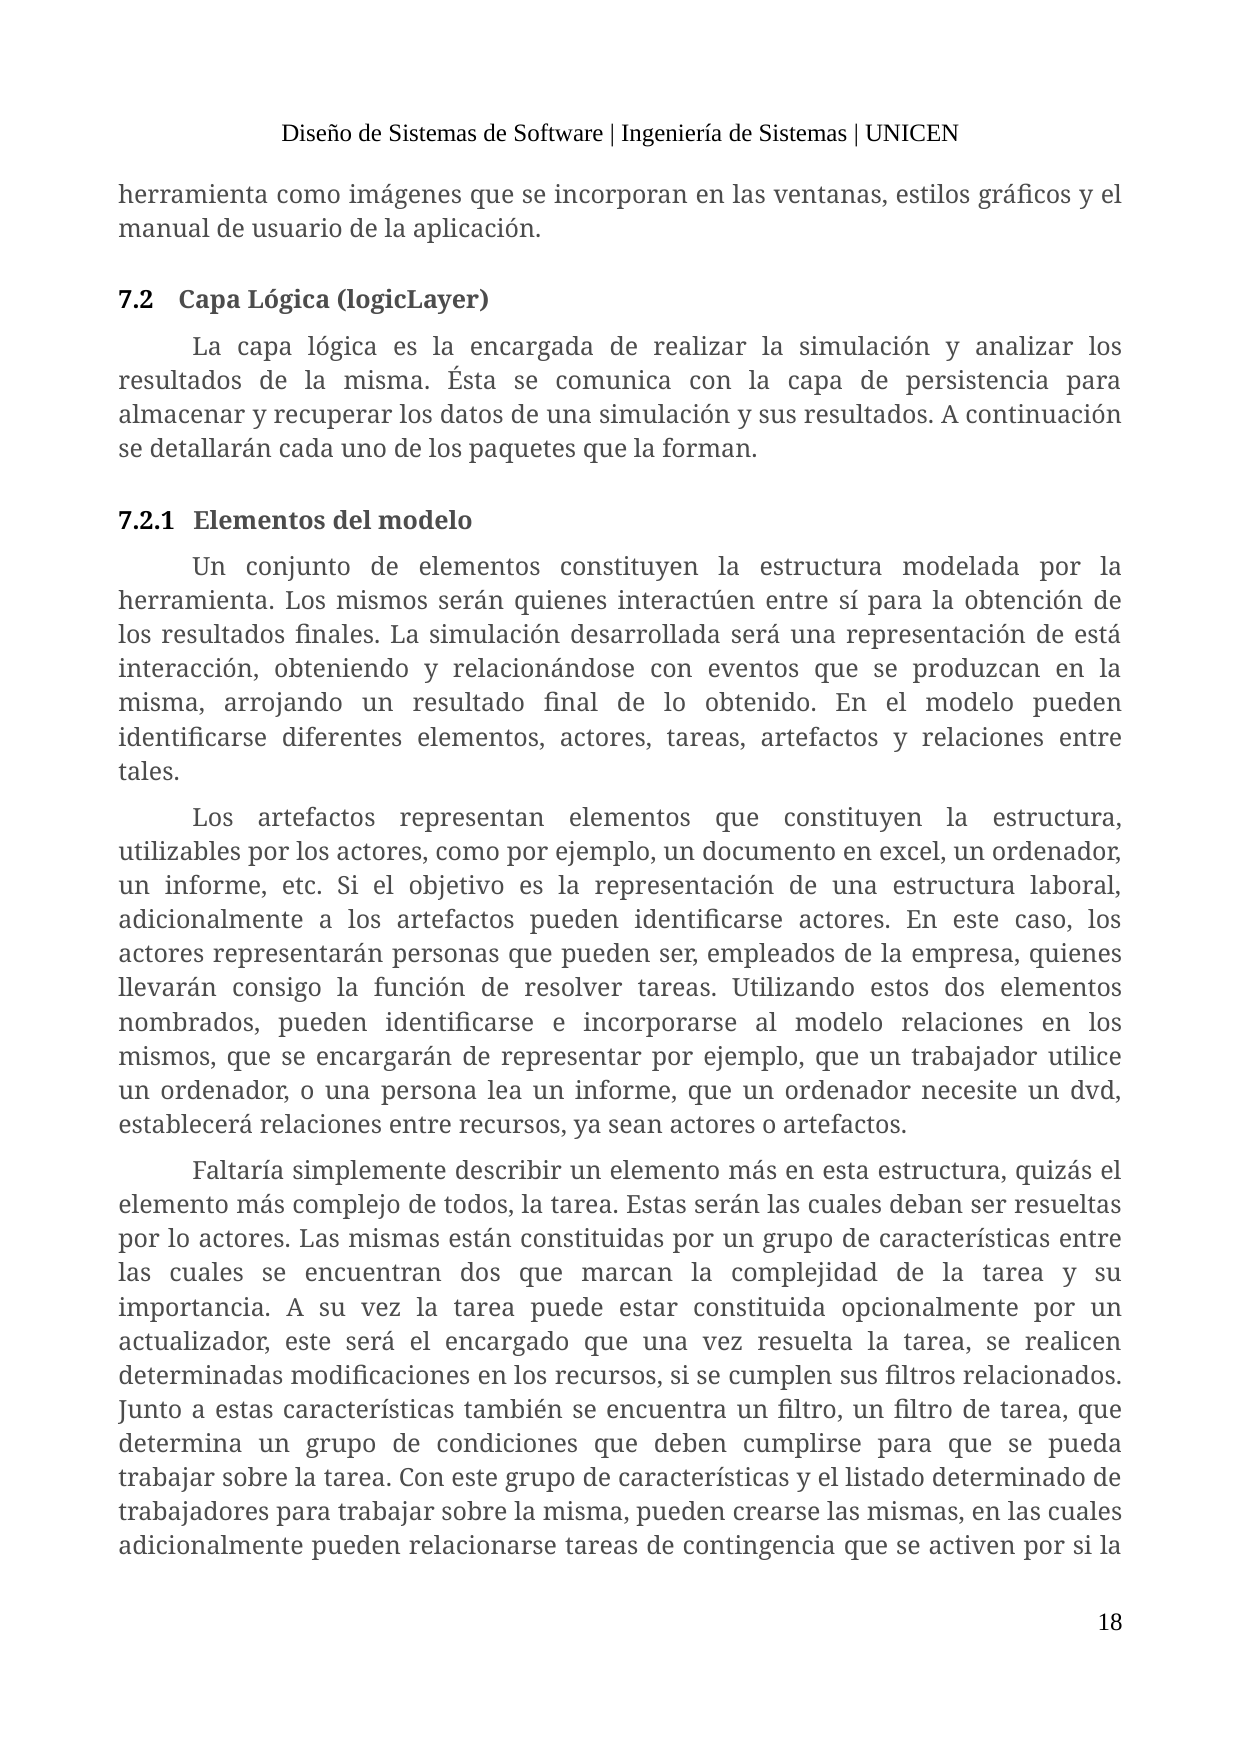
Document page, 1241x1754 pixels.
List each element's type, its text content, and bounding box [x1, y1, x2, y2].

subtitle Capa Lógica (logicLayer) [118, 282, 1122, 316]
text Los artefactos representan elementos que constituyen la estructura, utilizables por los actores, como por ejemplo, un documento en excel, un ordenador, un informe, etc. Si el objetivo es la representación de una estructura laboral, adicionalmente a los artefactos pueden identificarse actores. En este caso, los actores representarán personas que pueden ser, empleados de la empresa, quienes llevarán consigo la función de resolver tareas. Utilizando estos dos elementos nombrados, pueden identificarse e incorporarse al modelo relaciones en los mismos, que se encargarán de representar por ejemplo, que un trabajador utilice un ordenador, o una persona lea un informe, que un ordenador necesite un dvd, establecerá relaciones entre recursos, ya sean actores o artefactos. [118, 800, 1122, 1140]
text La capa lógica es la encargada de realizar la simulación y analizar los resultados de la misma. Ésta se comunica con la capa de persistencia para almacenar y recuperar los datos de una simulación y sus resultados. A continuación se detallarán cada uno de los paquetes que la forman. [118, 328, 1122, 465]
subtitle Elementos del modelo [118, 502, 1122, 536]
text Un conjunto de elementos constituyen la estructura modelada por la herramienta. Los mismos serán quienes interactúen entre sí para la obtención de los resultados finales. La simulación desarrollada será una representación de está interacción, obteniendo y relacionándose con eventos que se produzcan en la misma, arrojando un resultado final de lo obtenido. En el modelo pueden identificarse diferentes elementos, actores, tareas, artefactos y relaciones entre tales. [118, 549, 1122, 787]
text Faltaría simplemente describir un elemento más en esta estructura, quizás el elemento más complejo de todos, la tarea. Estas serán las cuales deban ser resueltas por lo actores. Las mismas están constituidas por un grupo de características entre las cuales se encuentran dos que marcan la complejidad de la tarea y su importancia. A su vez la tarea puede estar constituida opcionalmente por un actualizador, este será el encargado que una vez resuelta la tarea, se realicen determinadas modificaciones en los recursos, si se cumplen sus filtros relacionados. Junto a estas características también se encuentra un filtro, un filtro de tarea, que determina un grupo de condiciones que deben cumplirse para que se pueda trabajar sobre la tarea. Con este grupo de características y el listado determinado de trabajadores para trabajar sobre la misma, pueden crearse las mismas, en las cuales adicionalmente pueden relacionarse tareas de contingencia que se activen por si la [118, 1153, 1122, 1562]
text herramienta como imágenes que se incorporan en las ventanas, estilos gráficos y el manual de usuario de la aplicación. [118, 176, 1122, 244]
